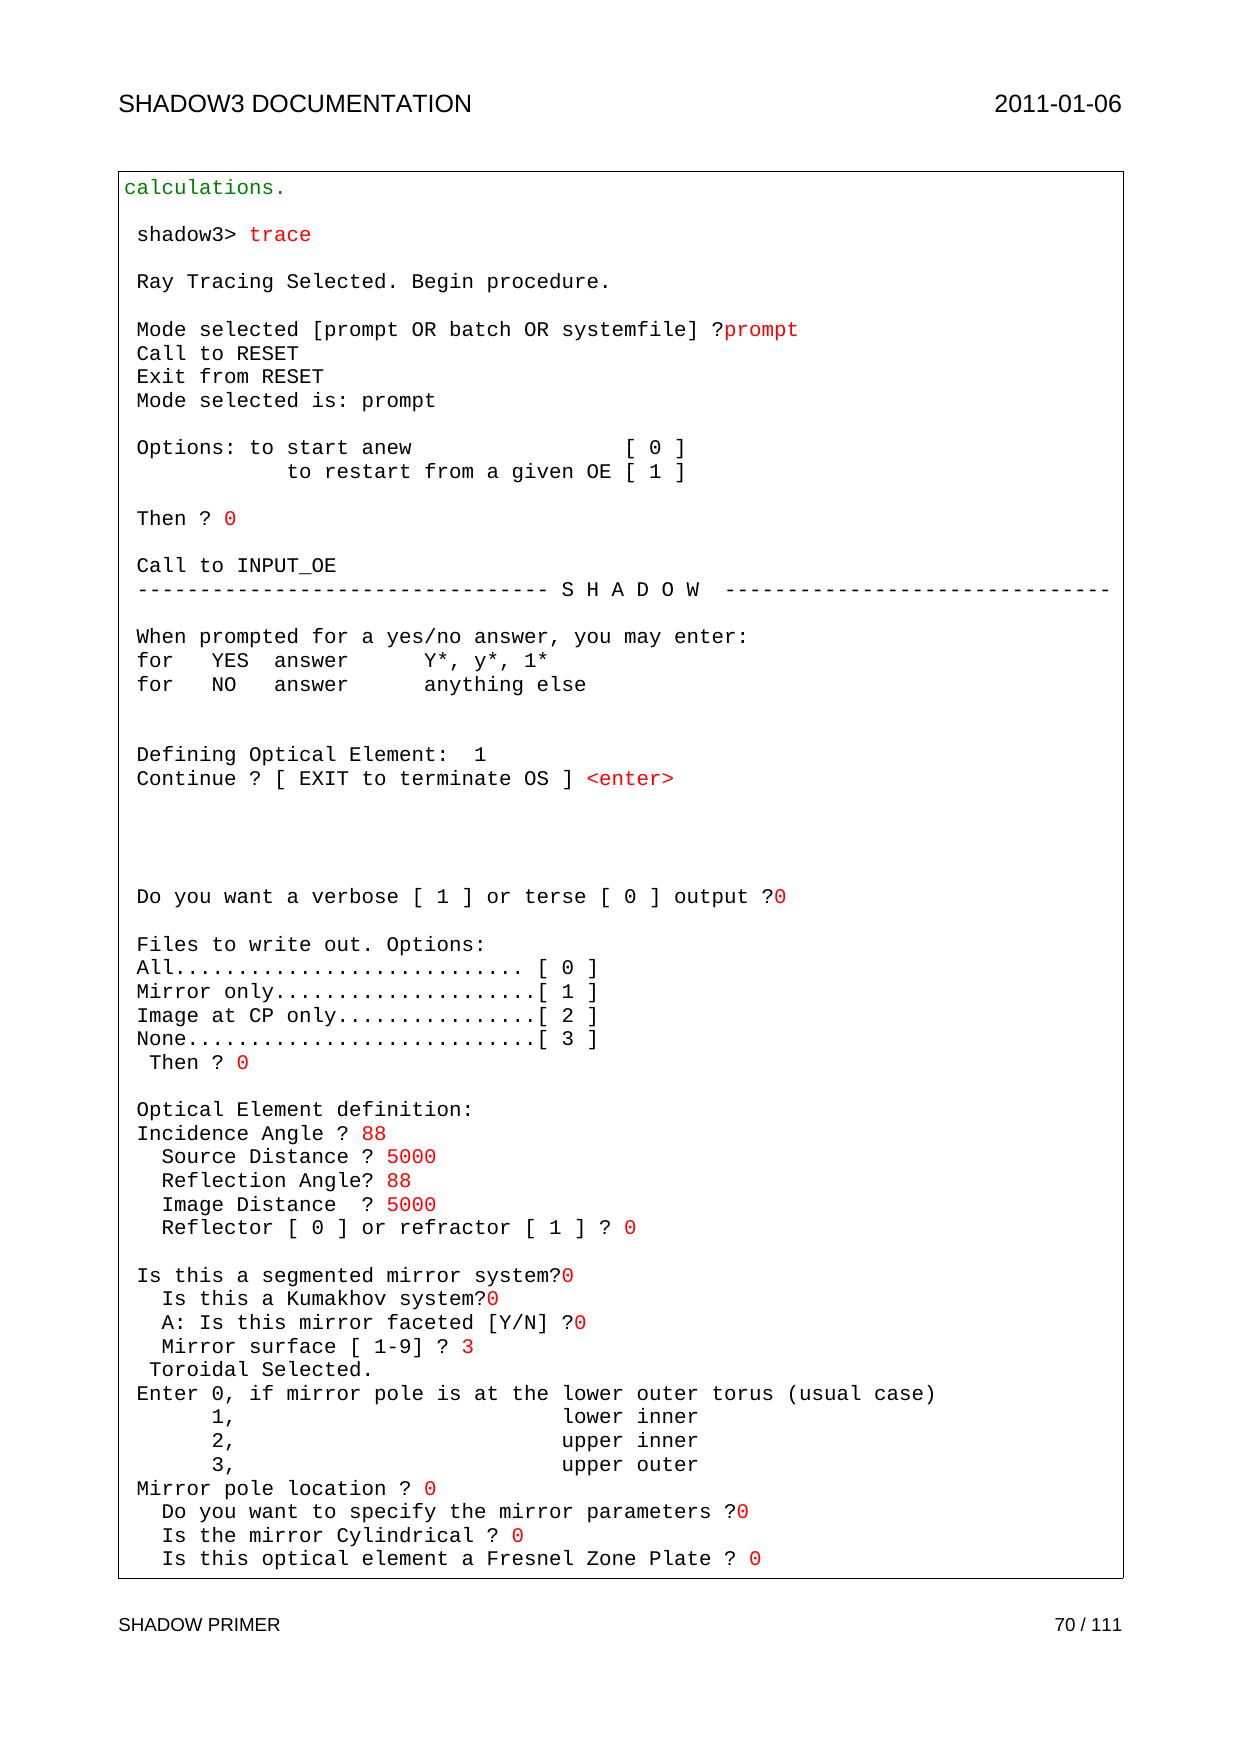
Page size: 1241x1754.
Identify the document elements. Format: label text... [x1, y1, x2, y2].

table_cell calculations. shadow3> trace Ray Tracing Selected. Begin procedure. Mode selected [prompt OR batch OR systemfile] ?prompt Call to RESET Exit from RESET Mode selected is: prompt Options: to start anew [ 0 ] to restart from a given OE [ 1 ] Then ? 0 Call to INPUT_OE --------------------------------- S H A D O W ------------------------------- When prompted for a yes/no answer, you may enter: for YES answer Y*, y*, 1* for NO answer anything else Defining Optical Element: 1 Continue ? [ EXIT to terminate OS ] <enter> Do you want a verbose [ 1 ] or terse [ 0 ] output ?0 Files to write out. Options: All............................ [ 0 ] Mirror only.....................[ 1 ] Image at CP only................[ 2 ] None............................[ 3 ] Then ? 0 Optical Element definition: Incidence Angle ? 88 Source Distance ? 5000 Reflection Angle? 88 Image Distance ? 5000 Reflector [ 0 ] or refractor [ 1 ] ? 0 Is this a segmented mirror system?0 Is this a Kumakhov system?0 A: Is this mirror faceted [Y/N] ?0 Mirror surface [ 1-9] ? 3 Toroidal Selected. Enter 0, if mirror pole is at the lower outer torus (usual case) 1, lower inner 2, upper inner 3, upper outer Mirror pole location ? 0 Do you want to specify the mirror parameters ?0 Is the mirror Cylindrical ? 0 Is this optical element a Fresnel Zone Plate ? 0 [119, 172, 1123, 1578]
